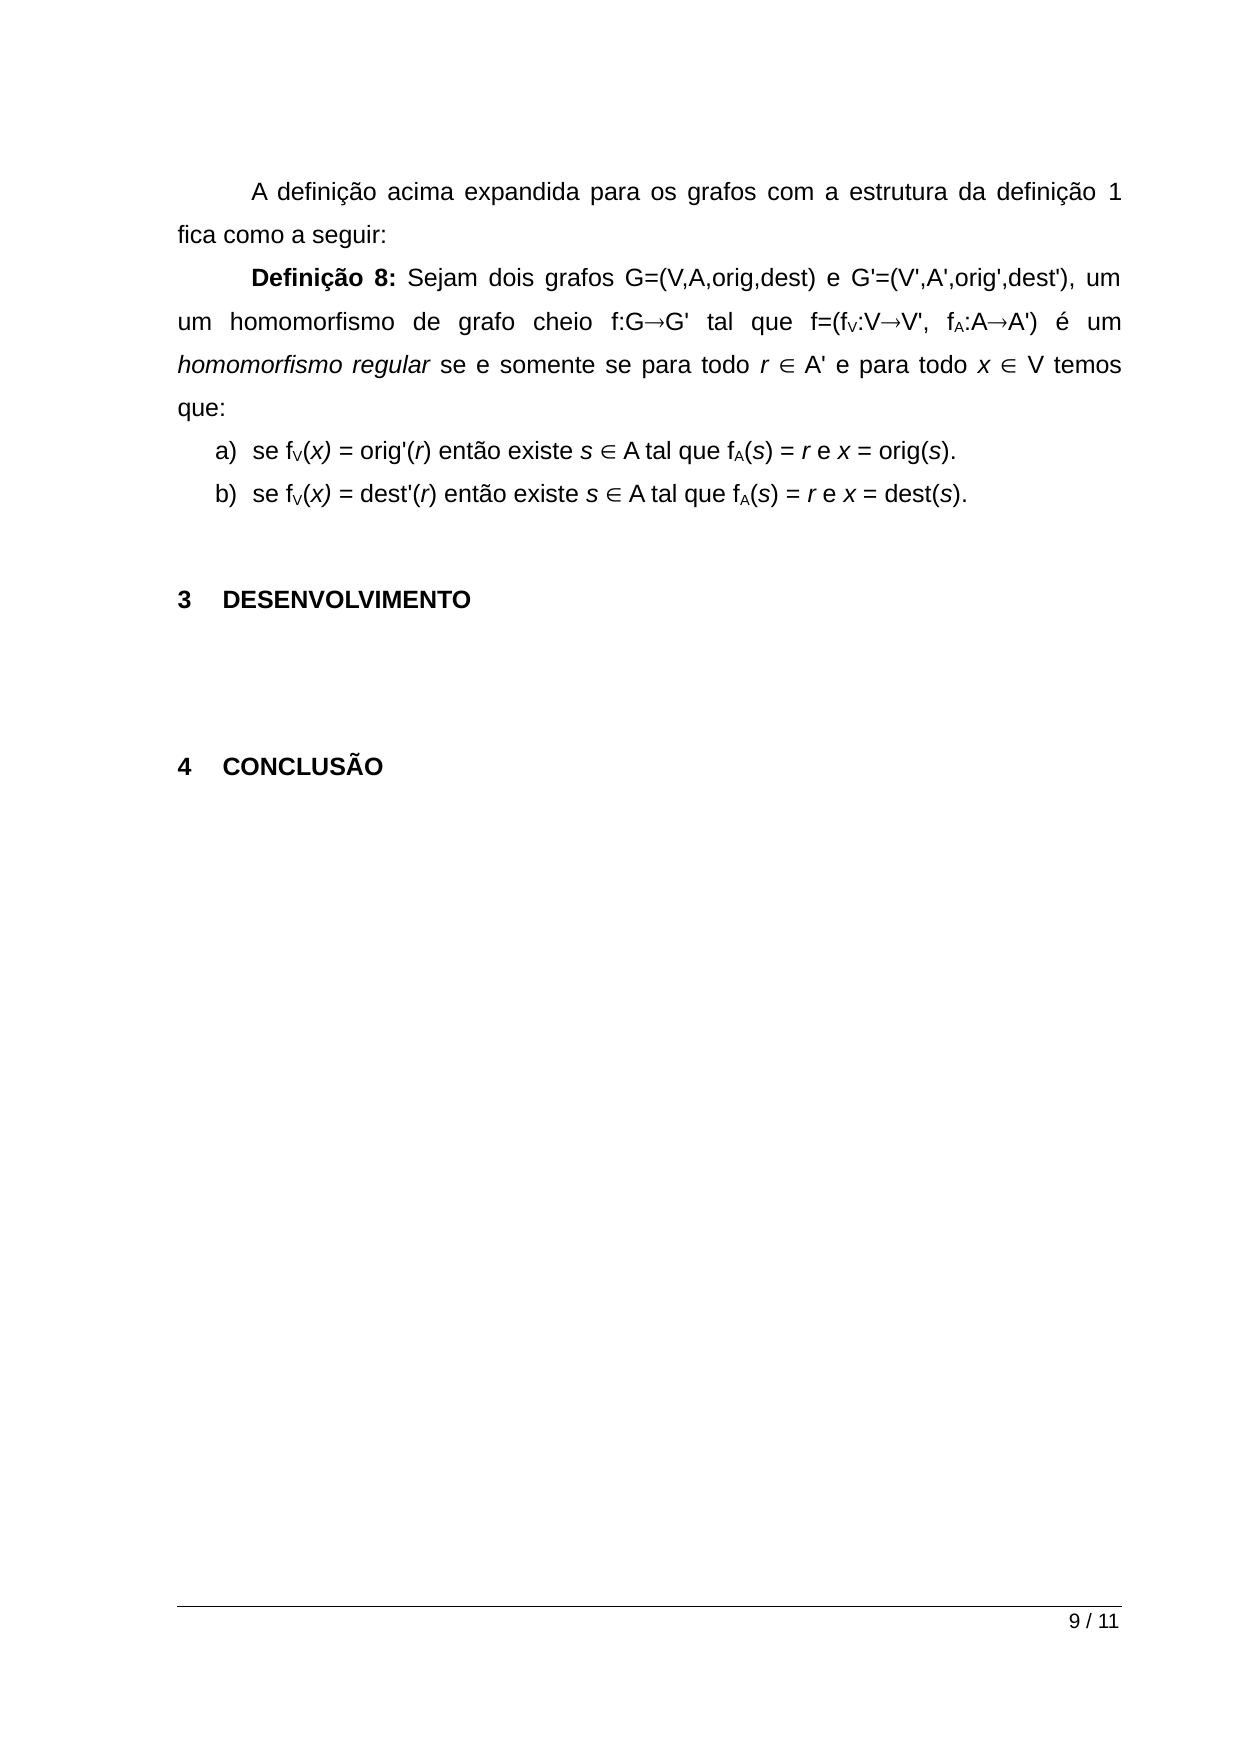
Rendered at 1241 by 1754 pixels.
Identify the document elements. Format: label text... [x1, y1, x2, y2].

subtitle Desenvolvimento [177, 585, 1122, 614]
subtitle Conclusão [177, 752, 1122, 780]
text Definição 8: Sejam dois grafos G=(V,A,orig,dest) e G'=(V',A',orig',dest'), um um homomorfismo de grafo cheio f:GG' tal que f=(fV:VV', fA:AA') é um homomorfismo regular se e somente se para todo r ∈ A' e para todo x ∈ V temos que: [177, 263, 1122, 422]
text A definição acima expandida para os grafos com a estrutura da definição 1 fica como a seguir: [177, 177, 1122, 249]
list se fV(x) = orig'(r) então existe s ∈ A tal que fA(s) = r e x = orig(s). [215, 436, 1122, 465]
list se fV(x) = dest'(r) então existe s ∈ A tal que fA(s) = r e x = dest(s). [215, 479, 1122, 508]
